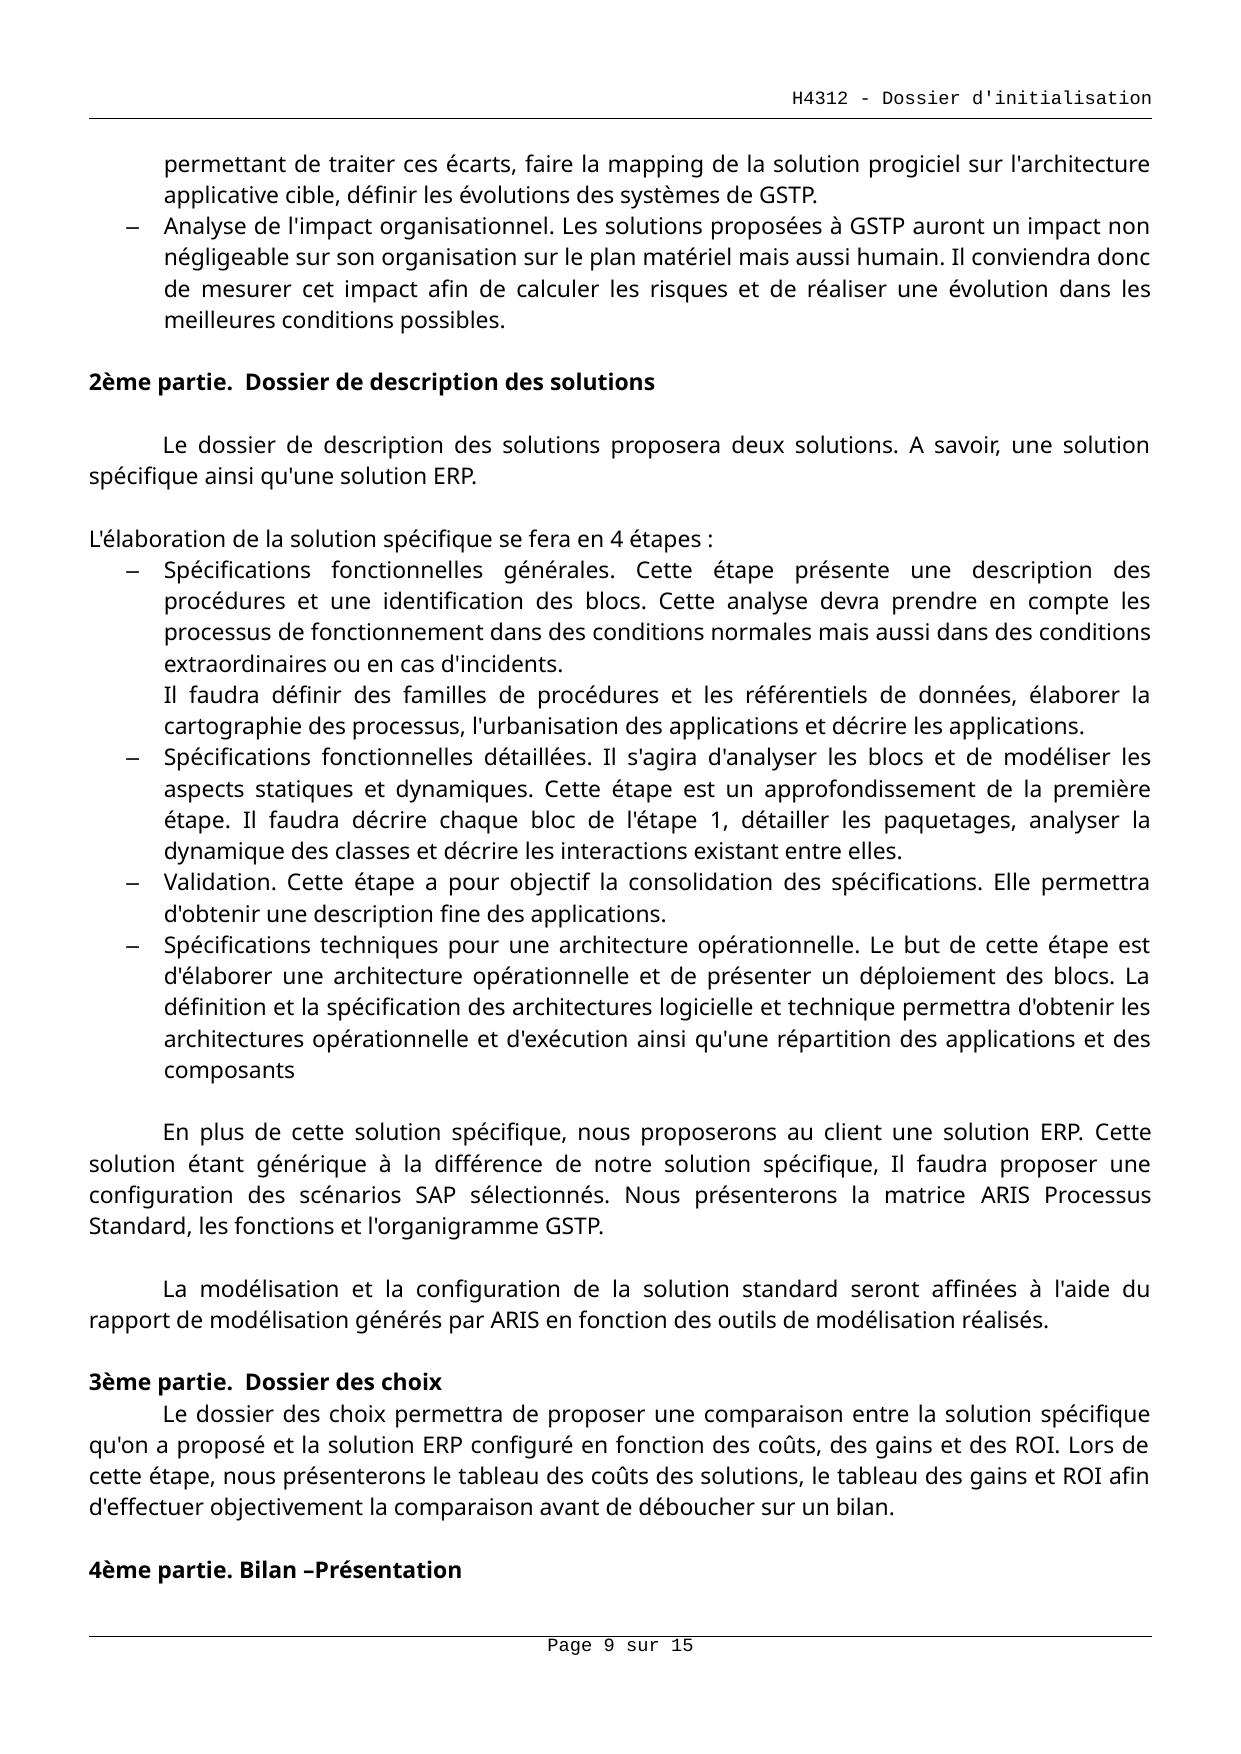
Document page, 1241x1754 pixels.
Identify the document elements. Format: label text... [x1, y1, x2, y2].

list Spécifications fonctionnelles générales. Cette étape présente une description des procédures et une identification des blocs. Cette analyse devra prendre en compte les processus de fonctionnement dans des conditions normales mais aussi dans des conditions extraordinaires ou en cas d'incidents. [126, 554, 1152, 679]
list Il faudra définir des familles de procédures et les référentiels de données, élaborer la cartographie des processus, l'urbanisation des applications et décrire les applications. [126, 679, 1152, 741]
list Validation. Cette étape a pour objectif la consolidation des spécifications. Elle permettra d'obtenir une description fine des applications. [126, 866, 1152, 929]
text 2ème partie. Dossier de description des solutions [88, 366, 1152, 397]
text Le dossier de description des solutions proposera deux solutions. A savoir, une solution spécifique ainsi qu'une solution ERP. [88, 429, 1152, 491]
list Spécifications fonctionnelles détaillées. Il s'agira d'analyser les blocs et de modéliser les aspects statiques et dynamiques. Cette étape est un approfondissement de la première étape. Il faudra décrire chaque bloc de l'étape 1, détailler les paquetages, analyser la dynamique des classes et décrire les interactions existant entre elles. [126, 741, 1152, 866]
text 4ème partie. Bilan –Présentation [88, 1554, 1152, 1585]
text Le dossier des choix permettra de proposer une comparaison entre la solution spécifique qu'on a proposé et la solution ERP configuré en fonction des coûts, des gains et des ROI. Lors de cette étape, nous présenterons le tableau des coûts des solutions, le tableau des gains et ROI afin d'effectuer objectivement la comparaison avant de déboucher sur un bilan. [88, 1397, 1152, 1522]
list Spécifications techniques pour une architecture opérationnelle. Le but de cette étape est d'élaborer une architecture opérationnelle et de présenter un déploiement des blocs. La définition et la spécification des architectures logicielle et technique permettra d'obtenir les architectures opérationnelle et d'exécution ainsi qu'une répartition des applications et des composants [126, 929, 1152, 1085]
text L'élaboration de la solution spécifique se fera en 4 étapes : [88, 522, 1152, 554]
text La modélisation et la configuration de la solution standard seront affinées à l'aide du rapport de modélisation générés par ARIS en fonction des outils de modélisation réalisés. [88, 1272, 1152, 1335]
list Analyse de l'impact organisationnel. Les solutions proposées à GSTP auront un impact non négligeable sur son organisation sur le plan matériel mais aussi humain. Il conviendra donc de mesurer cet impact afin de calculer les risques et de réaliser une évolution dans les meilleures conditions possibles. [126, 210, 1152, 335]
text 3ème partie. Dossier des choix [88, 1366, 1152, 1397]
text En plus de cette solution spécifique, nous proposerons au client une solution ERP. Cette solution étant générique à la différence de notre solution spécifique, Il faudra proposer une configuration des scénarios SAP sélectionnés. Nous présenterons la matrice ARIS Processus Standard, les fonctions et l'organigramme GSTP. [88, 1116, 1152, 1241]
list permettant de traiter ces écarts, faire la mapping de la solution progiciel sur l'architecture applicative cible, définir les évolutions des systèmes de GSTP. [126, 147, 1152, 210]
